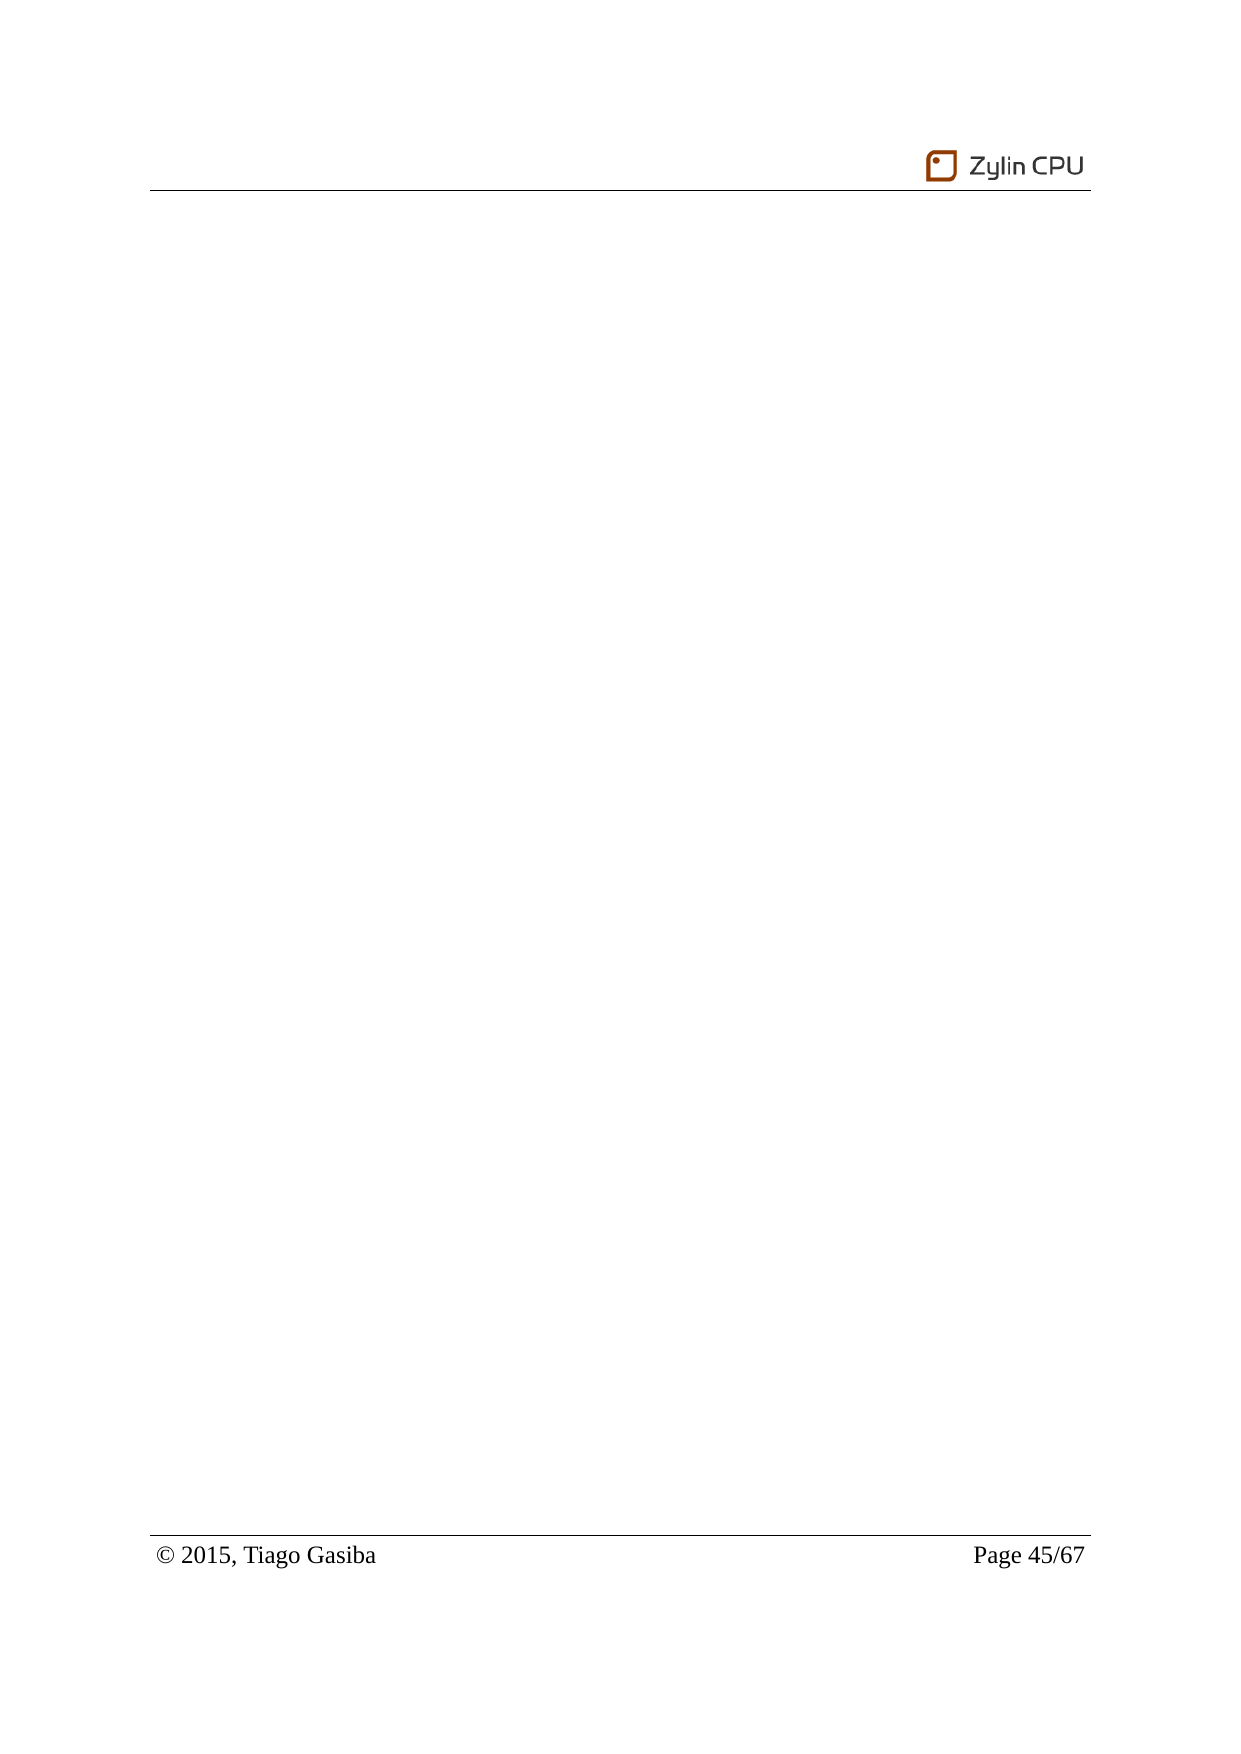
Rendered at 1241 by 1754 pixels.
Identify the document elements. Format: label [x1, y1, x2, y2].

picture [922, 148, 1151, 185]
